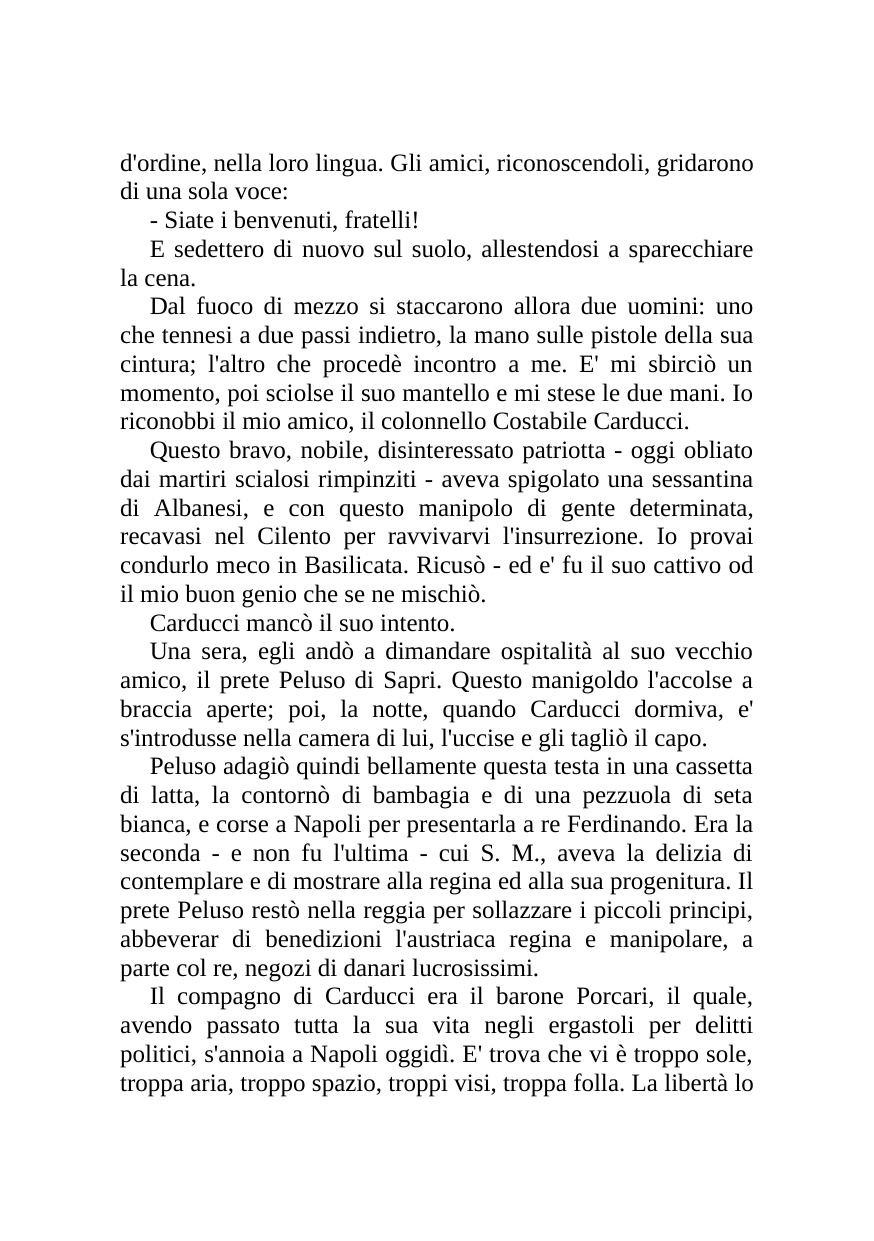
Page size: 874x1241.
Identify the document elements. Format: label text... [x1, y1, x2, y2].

text Il compagno di Carducci era il barone Porcari, il quale, avendo passato tutta la sua vita negli ergastoli per delitti politici, s'annoia a Napoli oggidì. E' trova che vi è troppo sole, troppa aria, troppo spazio, troppi visi, troppa folla. La libertà lo [120, 981, 754, 1096]
text Peluso adagiò quindi bellamente questa testa in una cassetta di latta, la contornò di bambagia e di una pezzuola di seta bianca, e corse a Napoli per presentarla a re Ferdinando. Era la seconda - e non fu l'ultima - cui S. M., aveva la delizia di contemplare e di mostrare alla regina ed alla sua progenitura. Il prete Peluso restò nella reggia per sollazzare i piccoli principi, abbeverar di benedizioni l'austriaca regina e manipolare, a parte col re, negozi di danari lucrosissimi. [120, 751, 754, 981]
text d'ordine, nella loro lingua. Gli amici, riconoscendoli, gridarono di una sola voce: [120, 148, 754, 205]
text Questo bravo, nobile, disinteressato patriotta - oggi obliato dai martiri scialosi rimpinziti - aveva spigolato una sessantina di Albanesi, e con questo manipolo di gente determinata, recavasi nel Cilento per ravvivarvi l'insurrezione. Io provai condurlo meco in Basilicata. Ricusò - ed e' fu il suo cattivo od il mio buon genio che se ne mischiò. [120, 435, 754, 608]
text Carducci mancò il suo intento. [120, 608, 754, 636]
text Una sera, egli andò a dimandare ospitalità al suo vecchio amico, il prete Peluso di Sapri. Questo manigoldo l'accolse a braccia aperte; poi, la notte, quando Carducci dormiva, e' s'introdusse nella camera di lui, l'uccise e gli tagliò il capo. [120, 636, 754, 751]
text - Siate i benvenuti, fratelli! [120, 205, 754, 234]
text Dal fuoco di mezzo si staccarono allora due uomini: uno che tennesi a due passi indietro, la mano sulle pistole della sua cintura; l'altro che procedè incontro a me. E' mi sbirciò un momento, poi sciolse il suo mantello e mi stese le due mani. Io riconobbi il mio amico, il colonnello Costabile Carducci. [120, 291, 754, 435]
text E sedettero di nuovo sul suolo, allestendosi a sparecchiare la cena. [120, 234, 754, 291]
